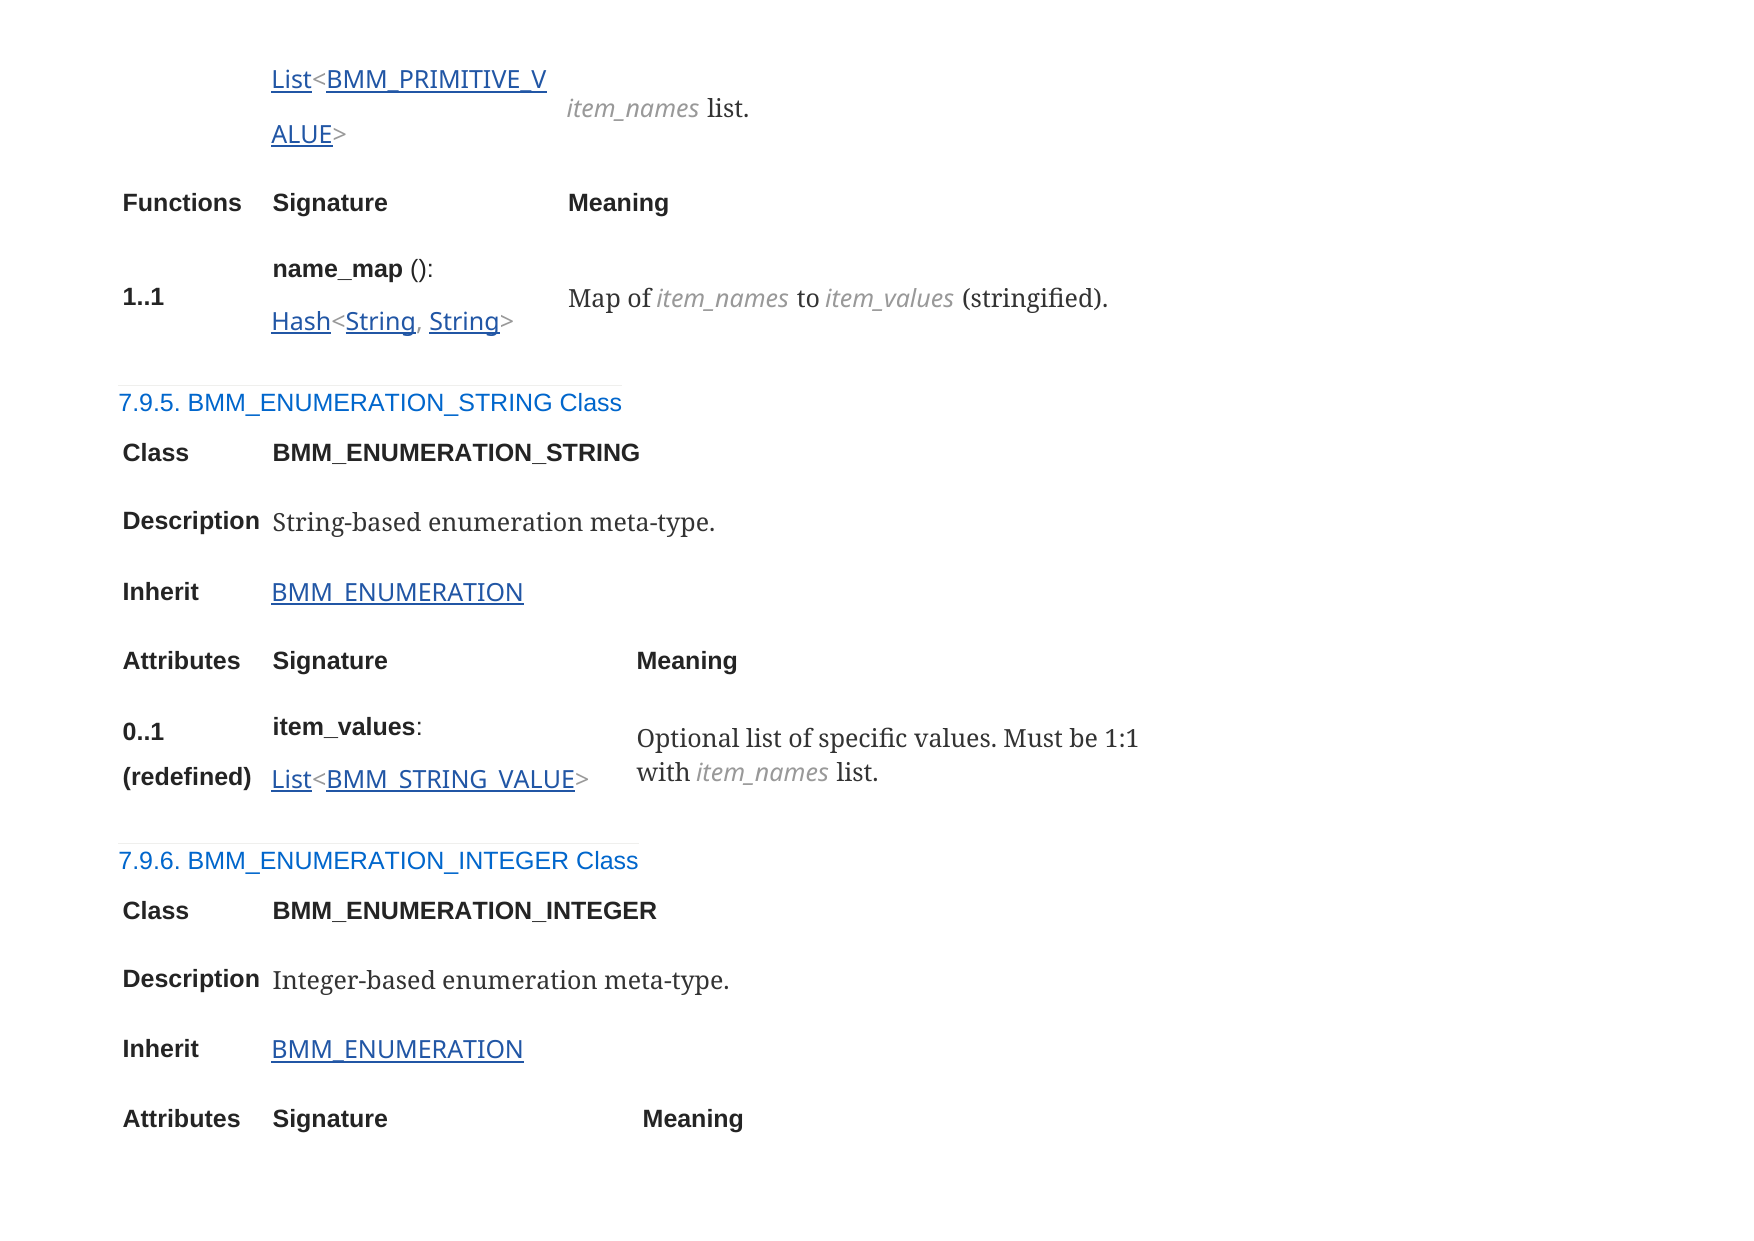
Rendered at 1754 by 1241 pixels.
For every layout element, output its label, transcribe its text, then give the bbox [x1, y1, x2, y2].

table_cell Signature [268, 643, 632, 709]
subtitle 7.9.6. BMM_ENUMERATION_INTEGER Class [118, 843, 1695, 874]
table_cell Optional list of specific values. Must be 1:1 with item_names list. [632, 709, 1181, 830]
table_cell Description [118, 960, 268, 1029]
table_cell 1..1 [118, 252, 268, 372]
table_cell Functions [118, 185, 268, 252]
table_cell Map of item_names to item_values (stringified). [564, 252, 1181, 372]
table_cell Description [118, 502, 268, 571]
table_header Class [118, 893, 268, 959]
table_cell BMM_ENUMERATION [268, 571, 1181, 643]
table_cell Optional list of specific values. Must be 1:1 with item_names list. [564, 59, 1181, 185]
table_cell Inherit [118, 1029, 268, 1101]
table_cell name_map (): Hash<String, String> [268, 252, 563, 372]
subtitle 7.9.5. BMM_ENUMERATION_STRING Class [118, 385, 1695, 417]
table_header BMM_ENUMERATION_STRING [268, 436, 1181, 502]
table_cell Integer-based enumeration meta-type. [268, 960, 1181, 1029]
table_cell Meaning [564, 185, 1181, 252]
table_cell Attributes [118, 643, 268, 709]
table_cell 0..1 [118, 59, 268, 185]
table_header Class [118, 436, 268, 502]
table_cell item_values: List<BMM_PRIMITIVE_VALUE> [268, 59, 563, 185]
table_cell Meaning [632, 643, 1181, 709]
table_cell String-based enumeration meta-type. [268, 502, 1181, 571]
table_cell BMM_ENUMERATION [268, 1029, 1181, 1101]
table_cell Signature [268, 185, 563, 252]
table_cell Meaning [638, 1101, 1181, 1167]
table_cell item_values: List<BMM_STRING_VALUE> [268, 709, 632, 830]
table_cell Attributes [118, 1101, 268, 1167]
table_cell 0..1 (redefined) [118, 709, 268, 830]
table_cell Inherit [118, 571, 268, 643]
table_header BMM_ENUMERATION_INTEGER [268, 893, 1181, 959]
table_cell Signature [268, 1101, 638, 1167]
